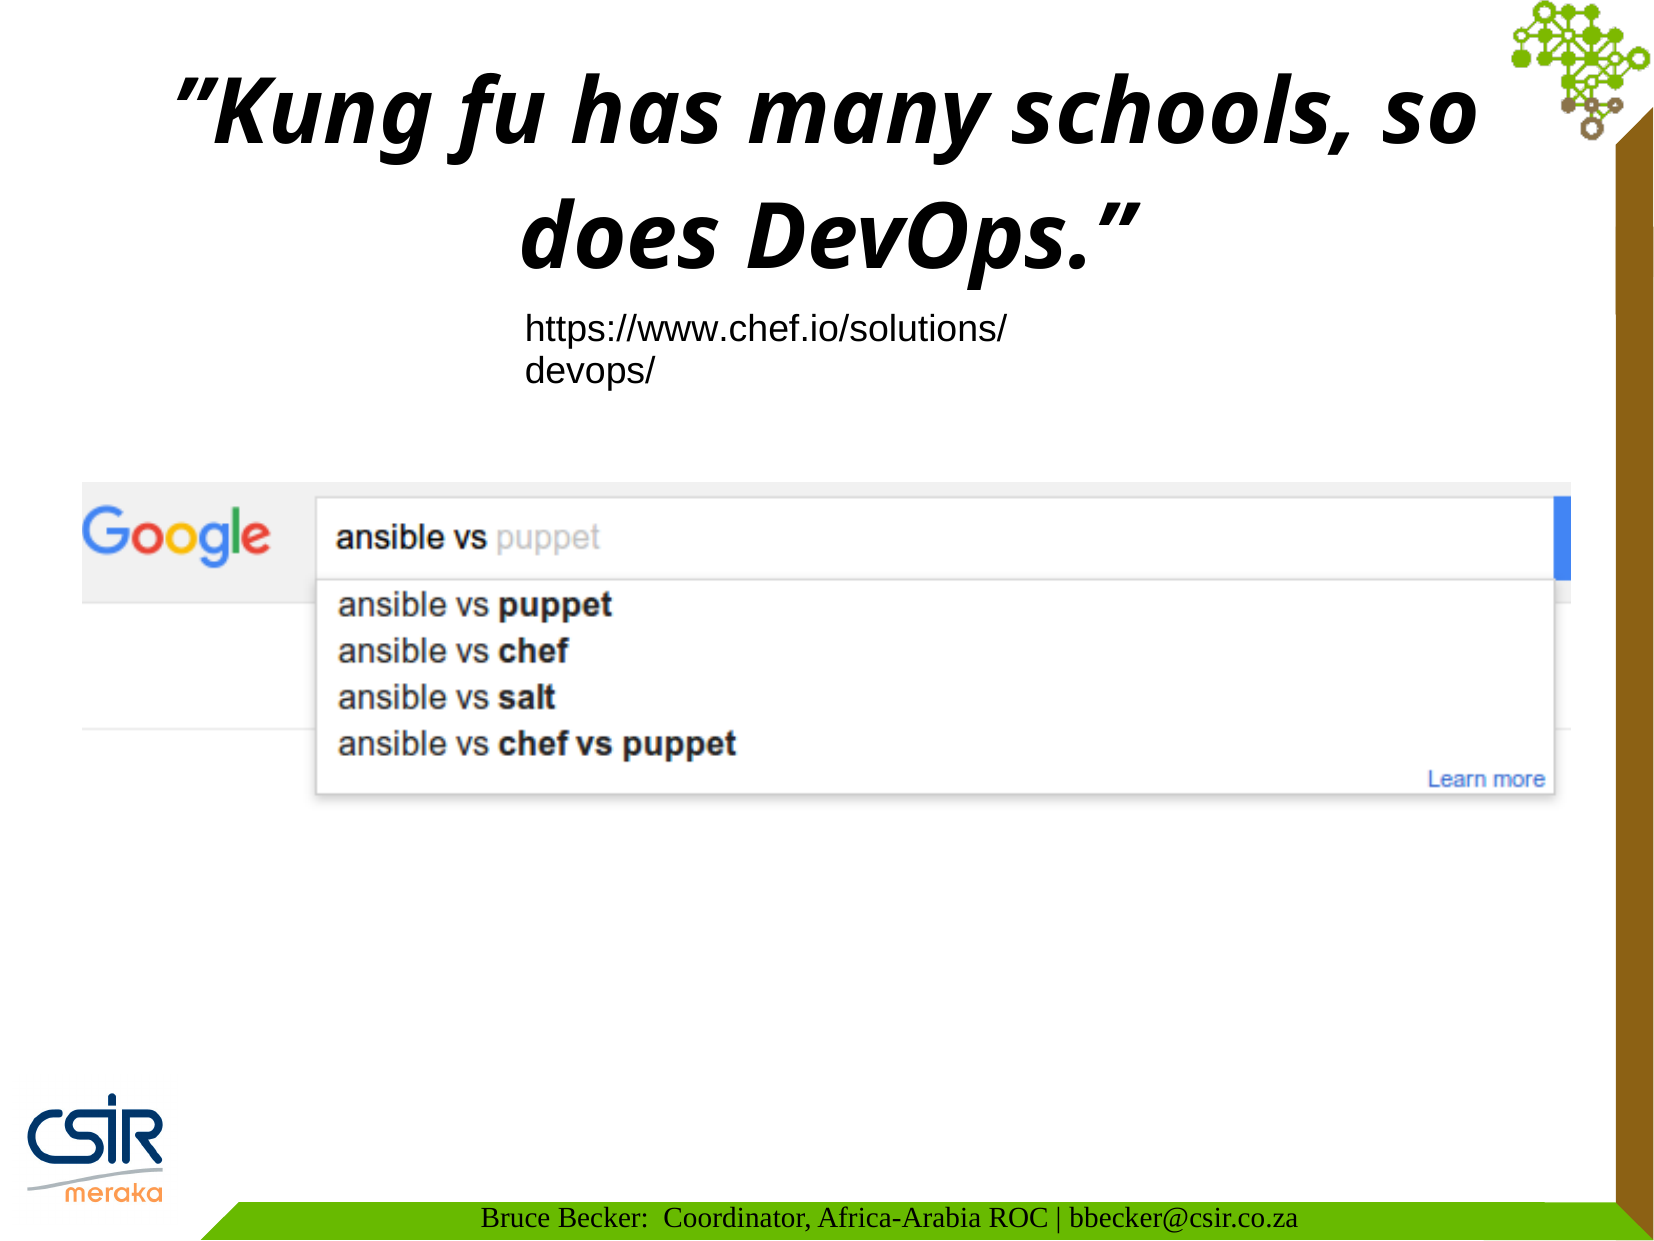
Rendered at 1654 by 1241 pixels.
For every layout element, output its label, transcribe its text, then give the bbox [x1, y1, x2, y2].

picture [1503, 0, 1654, 144]
text_box https://www.chef.io/solutions/devops/ [510, 300, 1152, 357]
picture [82, 482, 1571, 817]
picture [12, 1074, 178, 1225]
title ”Kung fu has many schools, so does DevOps.” [82, 60, 1571, 282]
